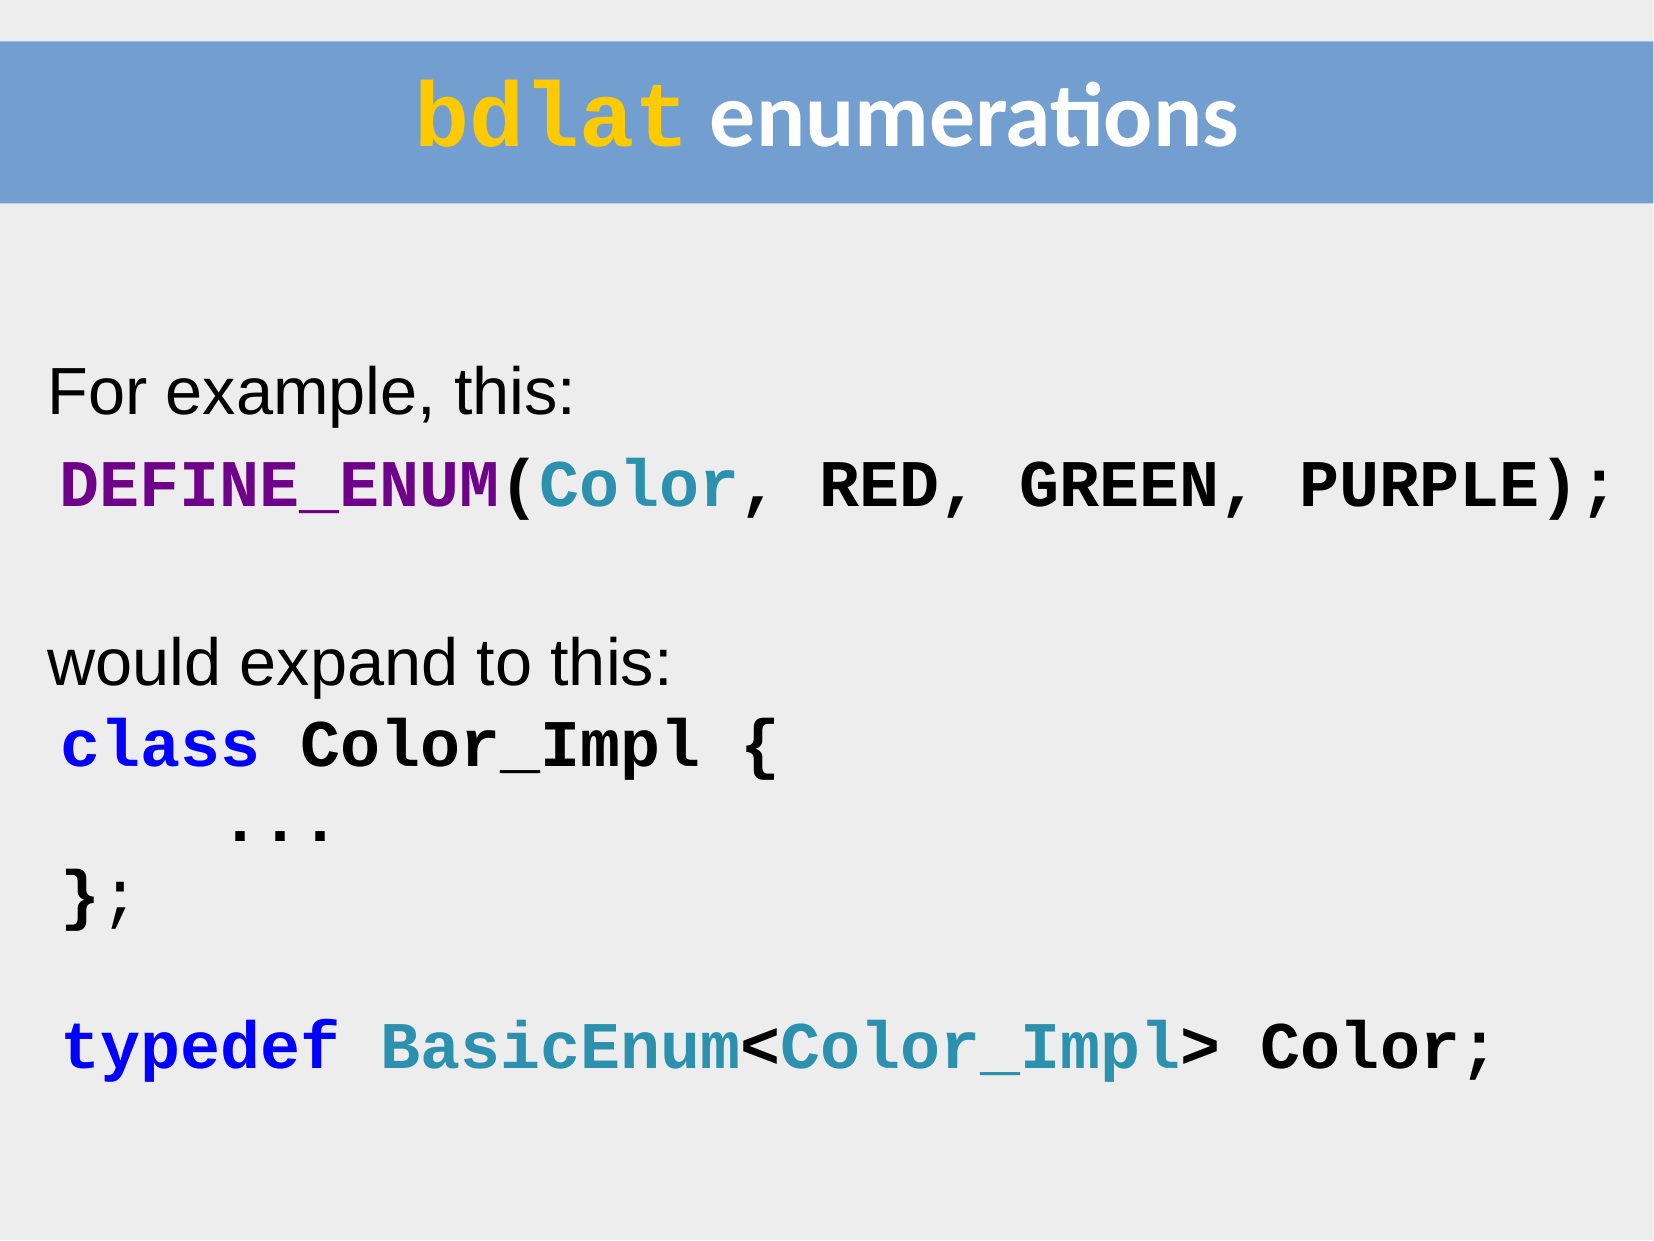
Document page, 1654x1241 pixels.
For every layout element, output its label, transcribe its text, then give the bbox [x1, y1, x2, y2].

text_box DEFINE_ENUM(Color, RED, GREEN, PURPLE); [45, 443, 1654, 549]
text_box class Color_Impl { ... }; typedef BasicEnum<Color_Impl> Color; [45, 703, 1654, 1209]
text_box would expand to this: [32, 580, 1654, 670]
title bdlat enumerations [0, 41, 1654, 204]
text_box For example, this: [32, 309, 1654, 399]
